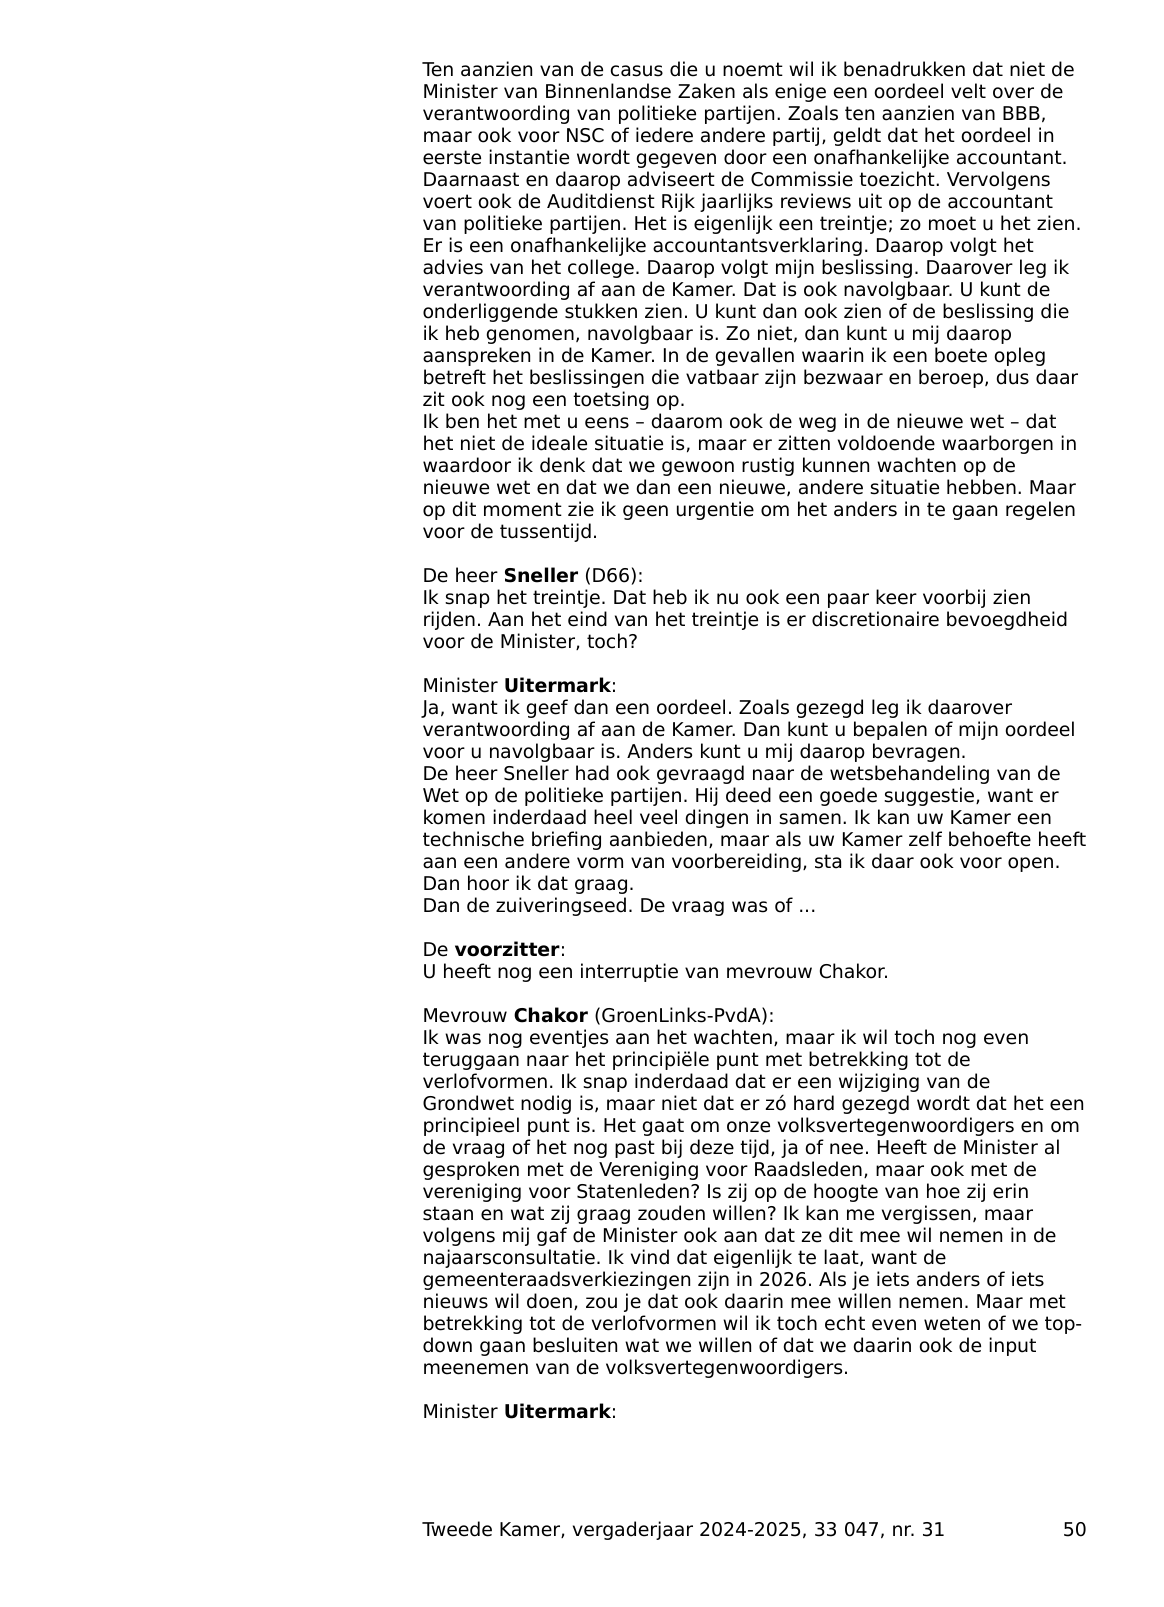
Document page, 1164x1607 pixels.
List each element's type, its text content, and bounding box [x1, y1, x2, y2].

text Ik snap het treintje. Dat heb ik nu ook een paar keer voorbij zien rijden. Aan het eind van het treintje is er discretionaire bevoegdheid voor de Minister, toch? [422, 587, 1087, 653]
text Ten aanzien van de casus die u noemt wil ik benadrukken dat niet de Minister van Binnenlandse Zaken als enige een oordeel velt over de verantwoording van politieke partijen. Zoals ten aanzien van BBB, maar ook voor NSC of iedere andere partij, geldt dat het oordeel in eerste instantie wordt gegeven door een onafhankelijke accountant. Daarnaast en daarop adviseert de Commissie toezicht. Vervolgens voert ook de Auditdienst Rijk jaarlijks reviews uit op de accountant van politieke partijen. Het is eigenlijk een treintje; zo moet u het zien. Er is een onafhankelijke accountantsverklaring. Daarop volgt het advies van het college. Daarop volgt mijn beslissing. Daarover leg ik verantwoording af aan de Kamer. Dat is ook navolgbaar. U kunt de onderliggende stukken zien. U kunt dan ook zien of de beslissing die ik heb genomen, navolgbaar is. Zo niet, dan kunt u mij daarop aanspreken in de Kamer. In de gevallen waarin ik een boete opleg betreft het beslissingen die vatbaar zijn bezwaar en beroep, dus daar zit ook nog een toetsing op. [422, 59, 1087, 411]
text Ja, want ik geef dan een oordeel. Zoals gezegd leg ik daarover verantwoording af aan de Kamer. Dan kunt u bepalen of mijn oordeel voor u navolgbaar is. Anders kunt u mij daarop bevragen. [422, 697, 1087, 763]
text Minister Uitermark: [422, 1401, 1087, 1423]
text De voorzitter: [422, 939, 1087, 961]
text De heer Sneller had ook gevraagd naar de wetsbehandeling van de Wet op de politieke partijen. Hij deed een goede suggestie, want er komen inderdaad heel veel dingen in samen. Ik kan uw Kamer een technische briefing aanbieden, maar als uw Kamer zelf behoefte heeft aan een andere vorm van voorbereiding, sta ik daar ook voor open. Dan hoor ik dat graag. [422, 763, 1087, 895]
text U heeft nog een interruptie van mevrouw Chakor. [422, 961, 1087, 983]
text Mevrouw Chakor (GroenLinks-PvdA): [422, 1005, 1087, 1027]
text Minister Uitermark: [422, 675, 1087, 697]
text De heer Sneller (D66): [422, 565, 1087, 587]
text Ik ben het met u eens – daarom ook de weg in de nieuwe wet – dat het niet de ideale situatie is, maar er zitten voldoende waarborgen in waardoor ik denk dat we gewoon rustig kunnen wachten op de nieuwe wet en dat we dan een nieuwe, andere situatie hebben. Maar op dit moment zie ik geen urgentie om het anders in te gaan regelen voor de tussentijd. [422, 411, 1087, 543]
text Ik was nog eventjes aan het wachten, maar ik wil toch nog even teruggaan naar het principiële punt met betrekking tot de verlofvormen. Ik snap inderdaad dat er een wijziging van de Grondwet nodig is, maar niet dat er zó hard gezegd wordt dat het een principieel punt is. Het gaat om onze volksvertegenwoordigers en om de vraag of het nog past bij deze tijd, ja of nee. Heeft de Minister al gesproken met de Vereniging voor Raadsleden, maar ook met de vereniging voor Statenleden? Is zij op de hoogte van hoe zij erin staan en wat zij graag zouden willen? Ik kan me vergissen, maar volgens mij gaf de Minister ook aan dat ze dit mee wil nemen in de najaarsconsultatie. Ik vind dat eigenlijk te laat, want de gemeenteraadsverkiezingen zijn in 2026. Als je iets anders of iets nieuws wil doen, zou je dat ook daarin mee willen nemen. Maar met betrekking tot de verlofvormen wil ik toch echt even weten of we top-down gaan besluiten wat we willen of dat we daarin ook de input meenemen van de volksvertegenwoordigers. [422, 1027, 1087, 1379]
text Dan de zuiveringseed. De vraag was of ... [422, 895, 1087, 917]
